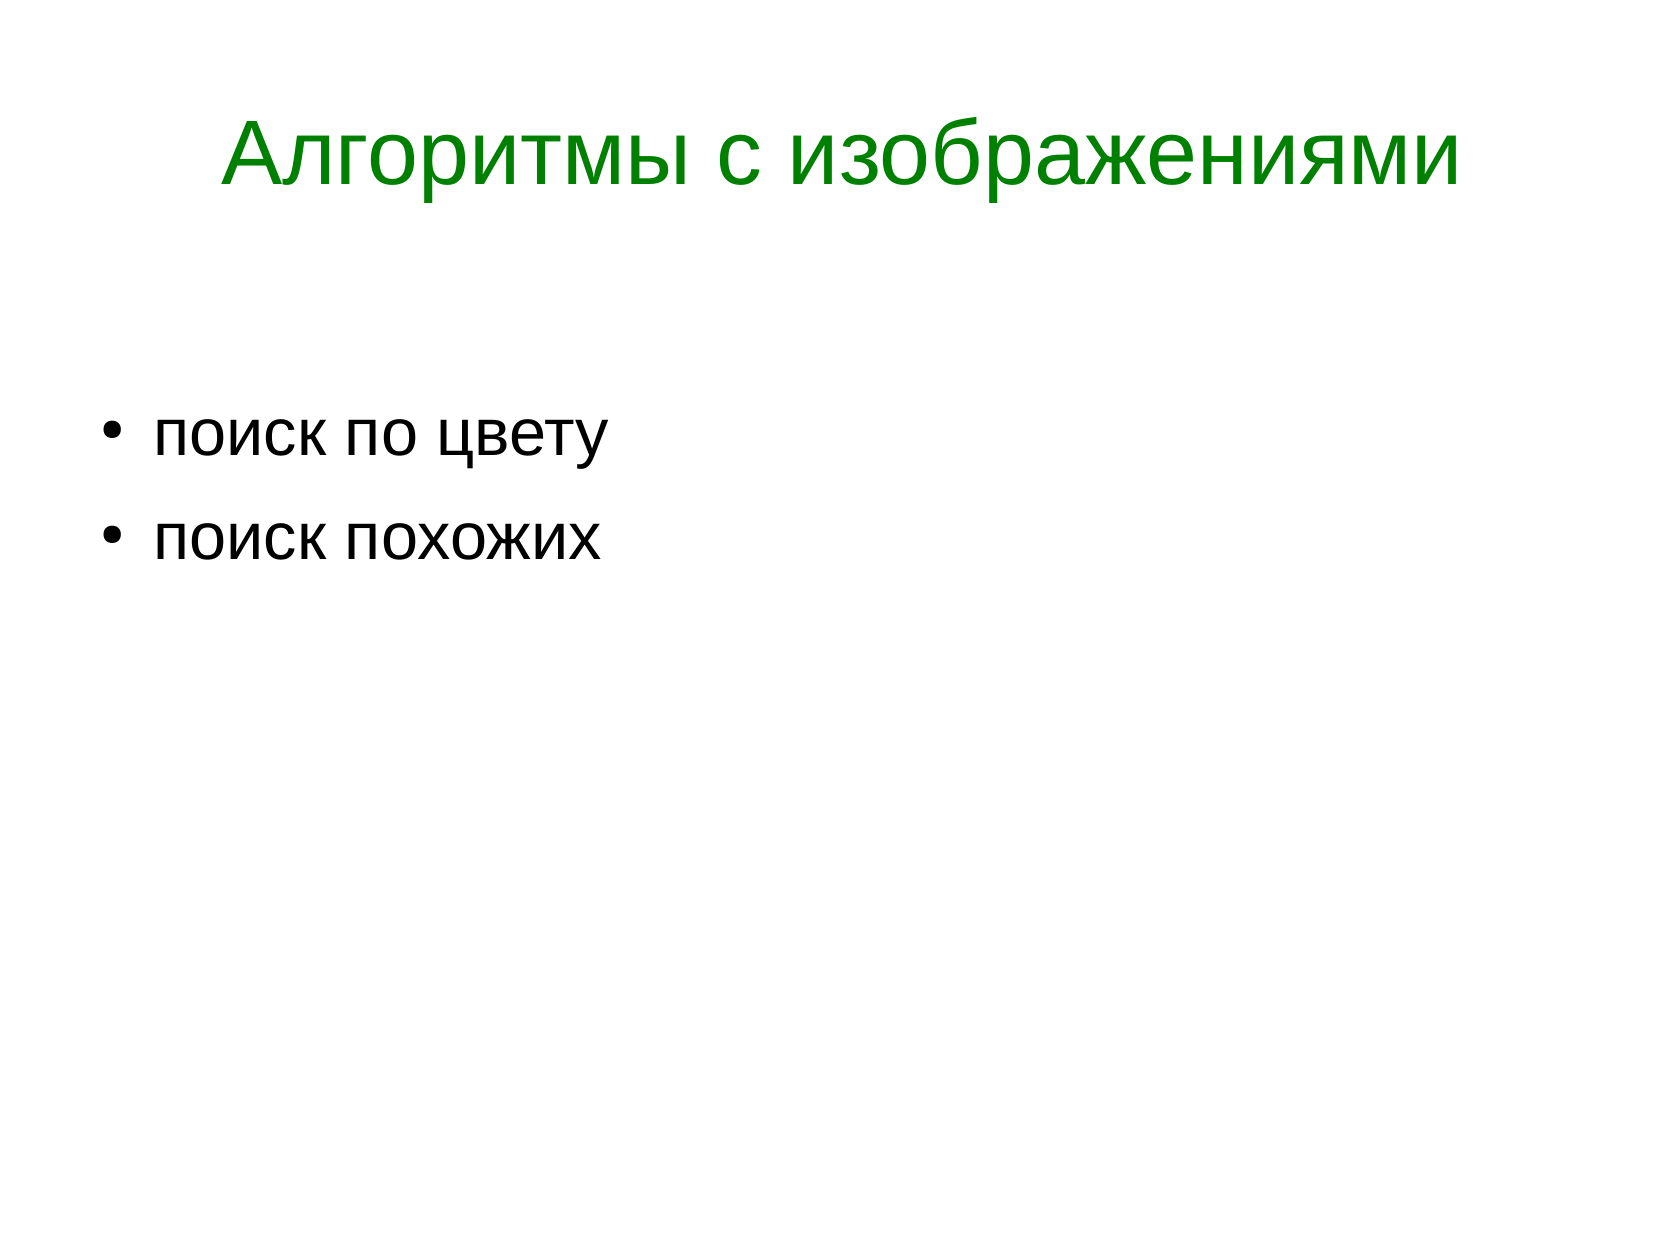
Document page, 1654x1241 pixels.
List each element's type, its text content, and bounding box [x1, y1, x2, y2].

title Алгоритмы с изображениями [82, 49, 1571, 257]
list поиск по цвету поиск похожих [82, 290, 1571, 1109]
